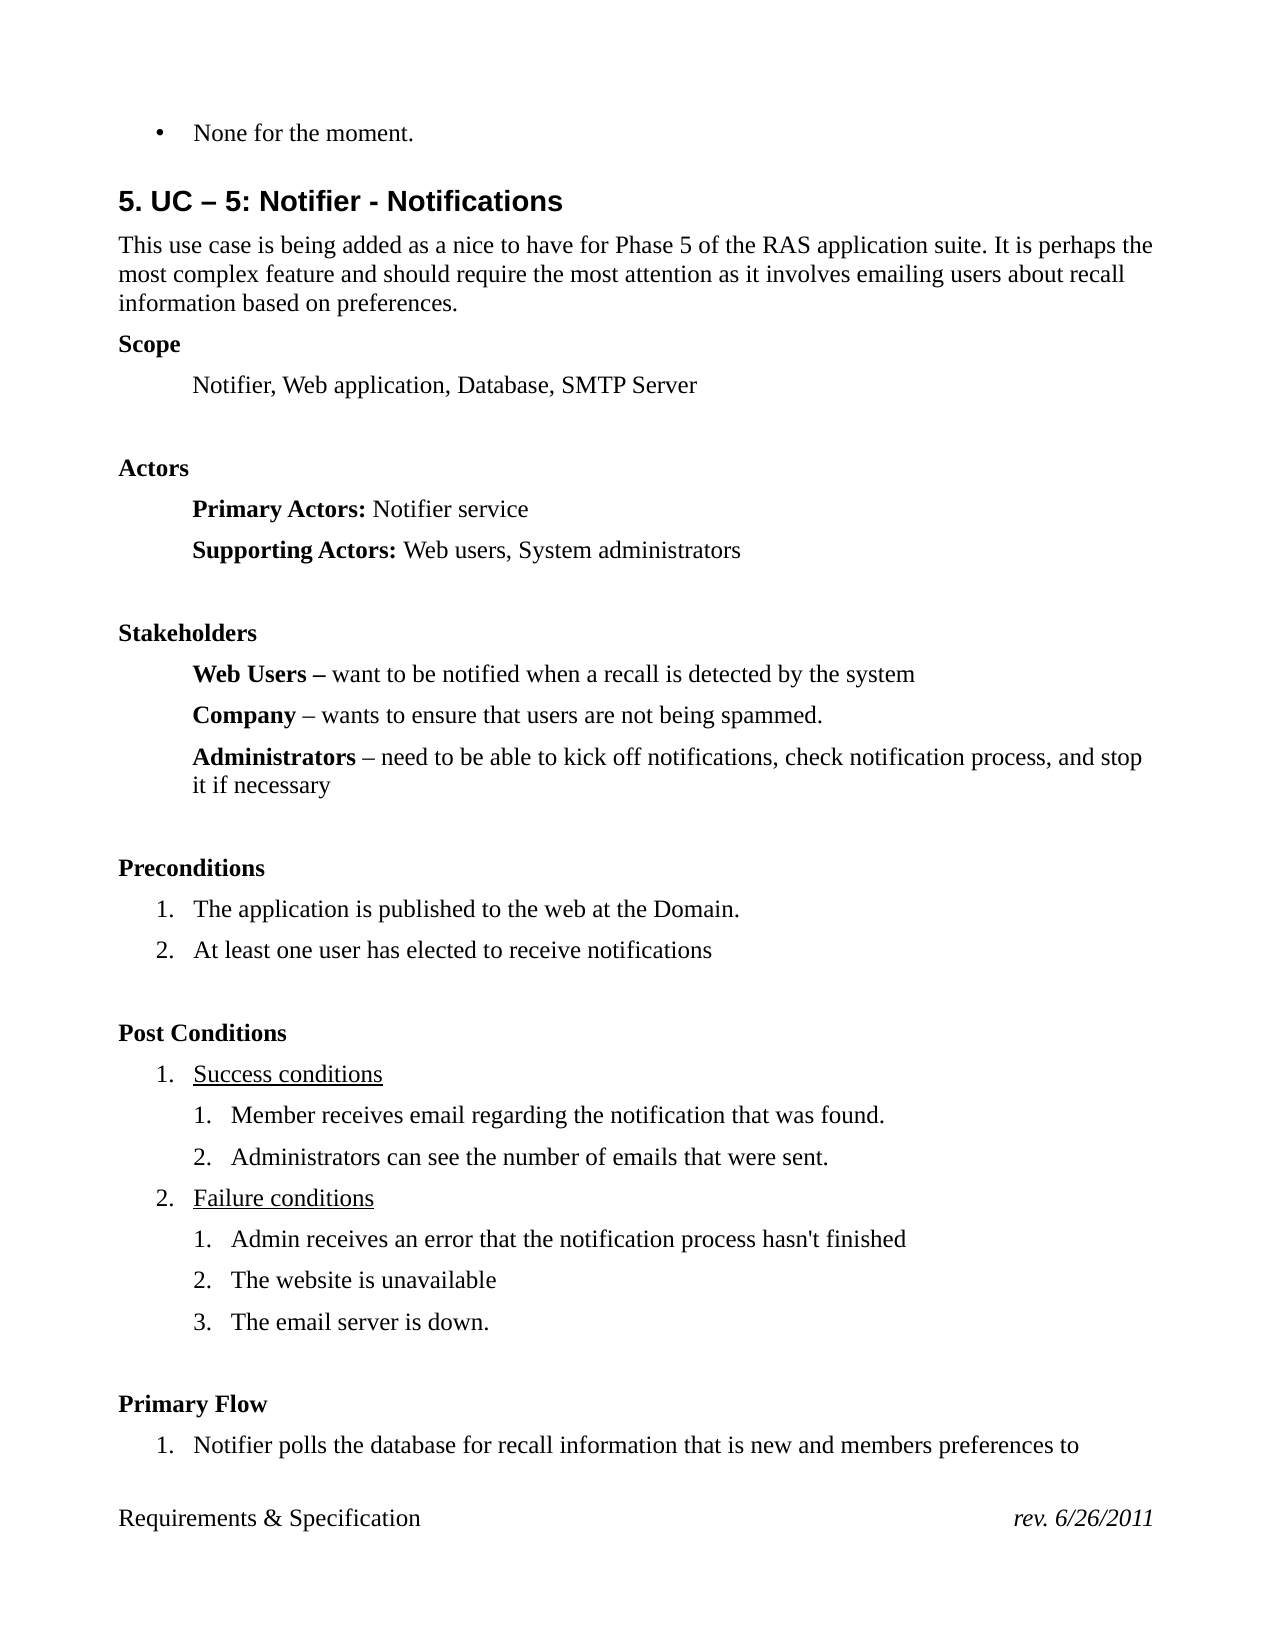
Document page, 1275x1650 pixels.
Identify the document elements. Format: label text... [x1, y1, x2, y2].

subtitle 5. UC – 5: Notifier - Notifications [118, 184, 1157, 218]
text Preconditions [118, 853, 1157, 882]
text Stakeholders [118, 618, 1157, 647]
list Failure conditions [156, 1183, 1157, 1212]
list At least one user has elected to receive notifications [156, 935, 1157, 964]
text Primary Flow [118, 1389, 1157, 1418]
list Member receives email regarding the notification that was found. [193, 1100, 1157, 1129]
list Admin receives an error that the notification process hasn't finished [193, 1224, 1157, 1253]
list Administrators can see the number of emails that were sent. [193, 1142, 1157, 1170]
text Web Users – want to be notified when a recall is detected by the system [118, 659, 1157, 688]
text Primary Actors: Notifier service [118, 494, 1157, 523]
list The email server is down. [193, 1307, 1157, 1335]
text Supporting Actors: Web users, System administrators [118, 535, 1157, 564]
text Company – wants to ensure that users are not being spammed. [118, 700, 1157, 729]
text Administrators – need to be able to kick off notifications, check notification process, and stop it if necessary [192, 742, 1157, 799]
list None for the moment. [156, 118, 1157, 147]
text Notifier, Web application, Database, SMTP Server [118, 370, 1157, 399]
text Scope [118, 329, 1157, 358]
list Notifier polls the database for recall information that is new and members preferences to [156, 1430, 1157, 1459]
list The application is published to the web at the Domain. [156, 894, 1157, 923]
list Success conditions [156, 1059, 1157, 1088]
text Actors [118, 453, 1157, 482]
text This use case is being added as a nice to have for Phase 5 of the RAS application suite. It is perhaps the most complex feature and should require the most attention as it involves emailing users about recall information based on preferences. [118, 230, 1157, 317]
text Post Conditions [118, 1018, 1157, 1047]
list The website is unavailable [193, 1265, 1157, 1294]
